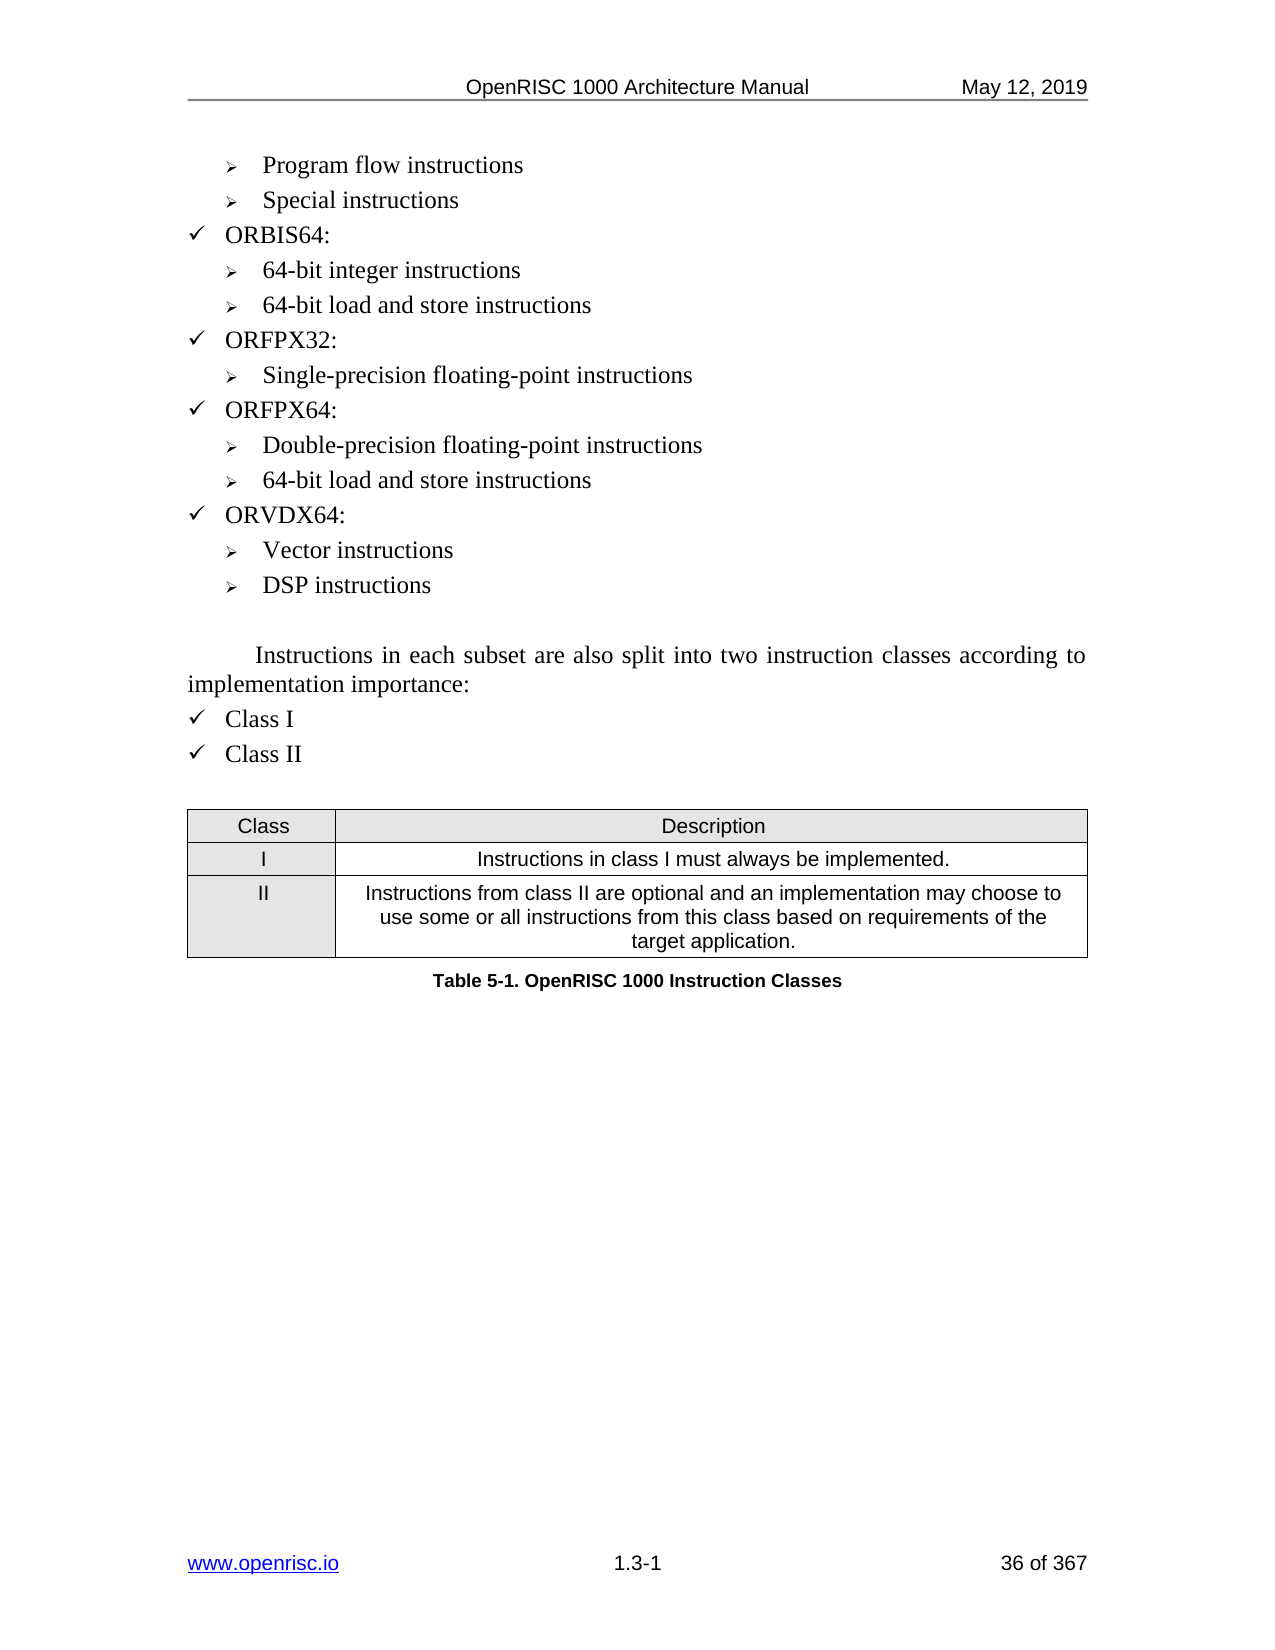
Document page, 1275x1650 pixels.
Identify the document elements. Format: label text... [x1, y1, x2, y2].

list Program flow instructions [225, 150, 1087, 179]
table_header Class [188, 810, 335, 842]
table_cell Instructions from class II are optional and an implementation may choose to use some or all instructions from this class based on requirements of the target application. [336, 876, 1087, 957]
list 64-bit load and store instructions [225, 290, 1087, 319]
list ORFPX64: [187, 395, 1087, 424]
table_cell II [188, 876, 335, 957]
list Class I [187, 704, 1087, 732]
list DSP instructions [225, 570, 1087, 599]
list Vector instructions [225, 535, 1087, 564]
list ORVDX64: [187, 500, 1087, 529]
list Special instructions [225, 185, 1087, 214]
list ORBIS64: [187, 220, 1087, 249]
list Single-precision floating-point instructions [225, 360, 1087, 389]
text Table 5-1. OpenRISC 1000 Instruction Classes [187, 970, 1087, 992]
text Instructions in each subset are also split into two instruction classes according to implementation importance: [187, 640, 1087, 697]
list Class II [187, 739, 1087, 767]
table_cell Instructions in class I must always be implemented. [336, 843, 1087, 875]
list Double-precision floating-point instructions [225, 430, 1087, 459]
list ORFPX32: [187, 325, 1087, 354]
list 64-bit load and store instructions [225, 465, 1087, 494]
table_cell I [188, 843, 335, 875]
list 64-bit integer instructions [225, 255, 1087, 284]
table_header Description [336, 810, 1087, 842]
